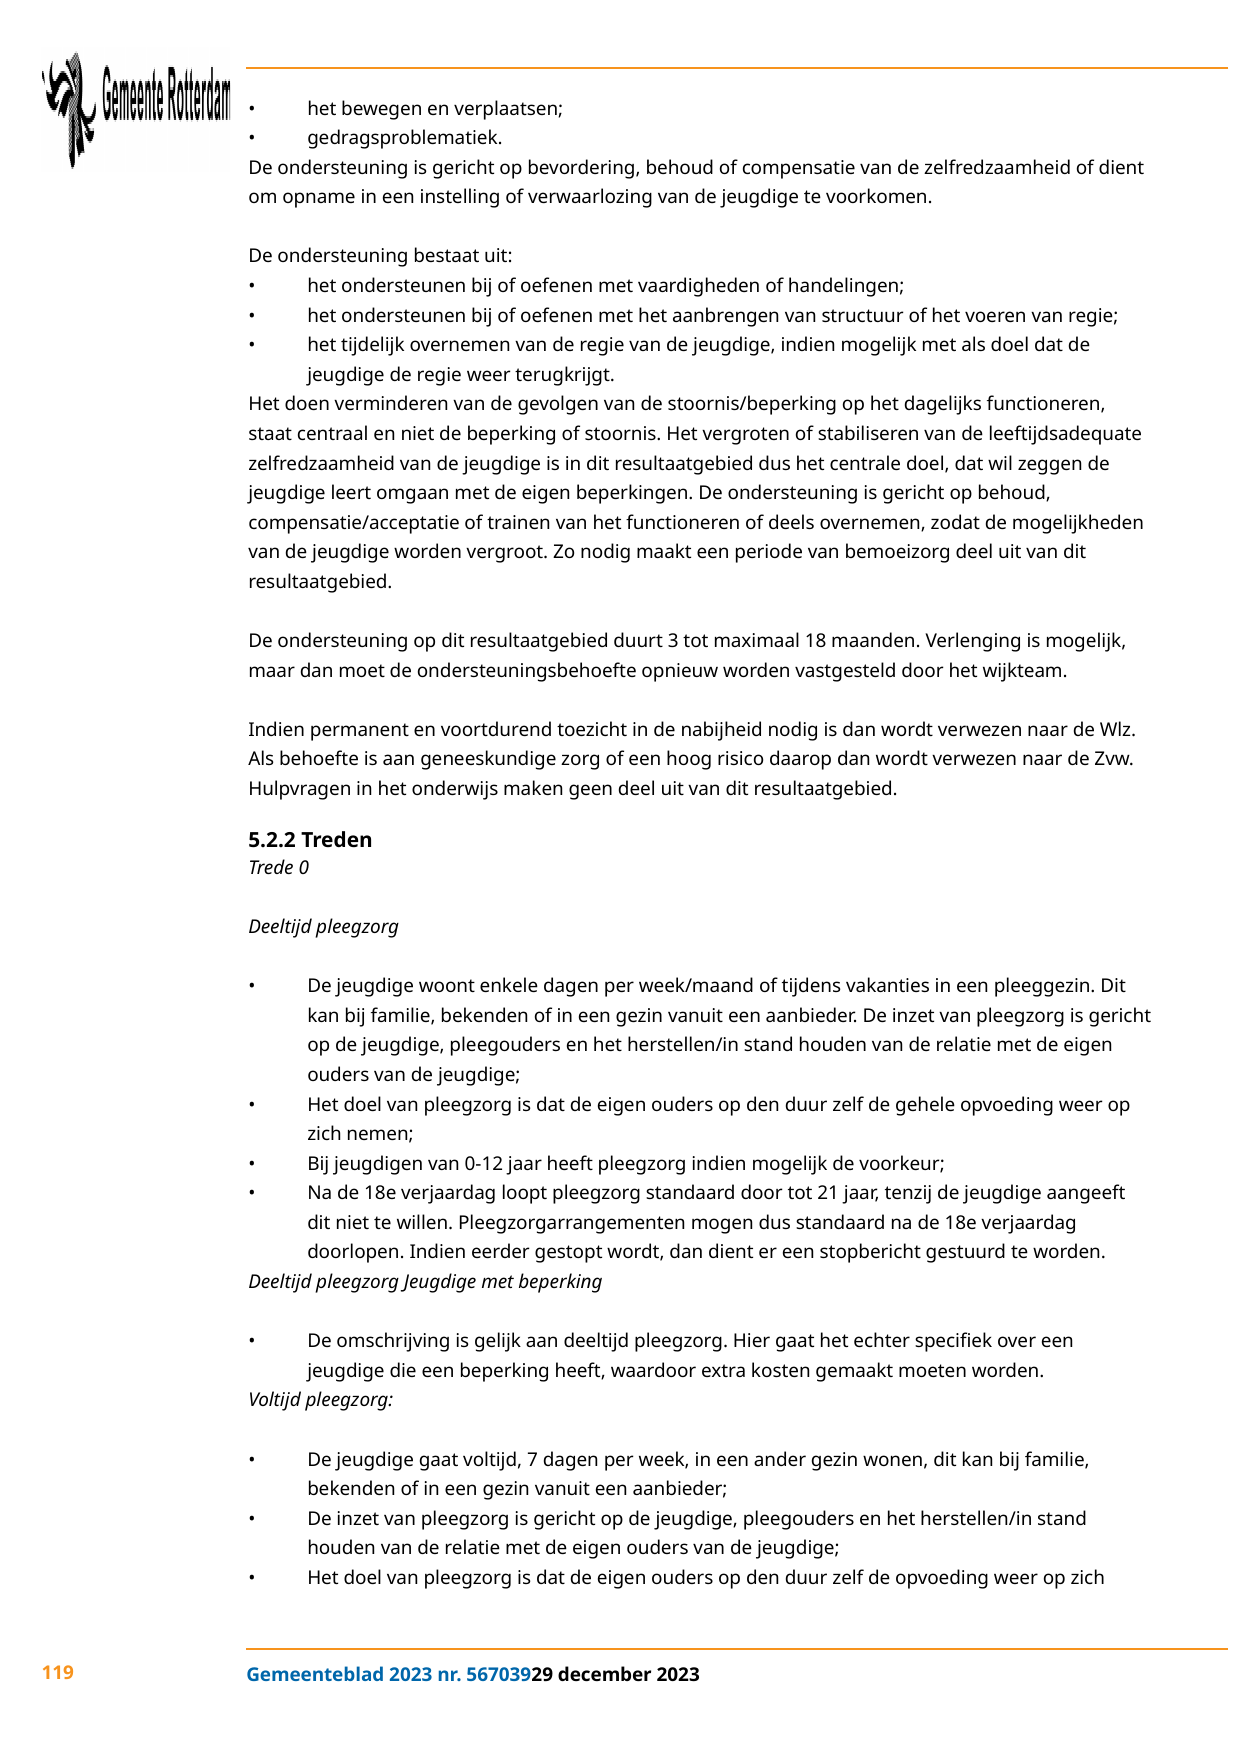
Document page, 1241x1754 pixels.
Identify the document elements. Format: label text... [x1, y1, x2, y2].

picture [41, 47, 231, 172]
text 5.2.2 Treden [248, 826, 1152, 854]
list gedragsproblematiek. [248, 124, 1152, 150]
text Het doen verminderen van de gevolgen van de stoornis/beperking op het dagelijks functioneren, staat centraal en niet de beperking of stoornis. Het vergroten of stabiliseren van de leeftijdsadequate zelfredzaamheid van de jeugdige is in dit resultaatgebied dus het centrale doel, dat wil zeggen de jeugdige leert omgaan met de eigen beperkingen. De ondersteuning is gericht op behoud, compensatie/acceptatie of trainen van het functioneren of deels overnemen, zodat de mogelijkheden van de jeugdige worden vergroot. Zo nodig maakt een periode van bemoeizorg deel uit van dit resultaatgebied. [248, 391, 1152, 594]
text Voltijd pleegzorg: [248, 1387, 1152, 1412]
text Deeltijd pleegzorg [248, 913, 1152, 939]
list De jeugdige gaat voltijd, 7 dagen per week, in een ander gezin wonen, dit kan bij familie, bekenden of in een gezin vanuit een aanbieder; [248, 1446, 1152, 1501]
list het ondersteunen bij of oefenen met vaardigheden of handelingen; [248, 272, 1152, 298]
list het bewegen en verplaatsen; [248, 95, 1152, 121]
list Het doel van pleegzorg is dat de eigen ouders op den duur zelf de gehele opvoeding weer op zich nemen; [248, 1091, 1152, 1146]
list Na de 18e verjaardag loopt pleegzorg standaard door tot 21 jaar, tenzij de jeugdige aangeeft dit niet te willen. Pleegzorgarrangementen mogen dus standaard na de 18e verjaardag doorlopen. Indien eerder gestopt wordt, dan dient er een stopbericht gestuurd te worden. [248, 1179, 1152, 1264]
text Indien permanent en voortdurend toezicht in de nabijheid nodig is dan wordt verwezen naar de Wlz. Als behoefte is aan geneeskundige zorg of een hoog risico daarop dan wordt verwezen naar de Zvw. Hulpvragen in het onderwijs maken geen deel uit van dit resultaatgebied. [248, 716, 1152, 801]
text Deeltijd pleegzorg Jeugdige met beperking [248, 1268, 1152, 1294]
list het tijdelijk overnemen van de regie van de jeugdige, indien mogelijk met als doel dat de jeugdige de regie weer terugkrijgt. [248, 331, 1152, 387]
list De jeugdige woont enkele dagen per week/maand of tijdens vakanties in een pleeggezin. Dit kan bij familie, bekenden of in een gezin vanuit een aanbieder. De inzet van pleegzorg is gericht op de jeugdige, pleegouders en het herstellen/in stand houden van de relatie met de eigen ouders van de jeugdige; [248, 972, 1152, 1087]
text Trede 0 [248, 854, 1152, 880]
list De inzet van pleegzorg is gericht op de jeugdige, pleegouders en het herstellen/in stand houden van de relatie met de eigen ouders van de jeugdige; [248, 1505, 1152, 1560]
list het ondersteunen bij of oefenen met het aanbrengen van structuur of het voeren van regie; [248, 302, 1152, 328]
list Bij jeugdigen van 0-12 jaar heeft pleegzorg indien mogelijk de voorkeur; [248, 1150, 1152, 1176]
text De ondersteuning is gericht op bevordering, behoud of compensatie van de zelfredzaamheid of dient om opname in een instelling of verwaarlozing van de jeugdige te voorkomen. [248, 154, 1152, 209]
list De omschrijving is gelijk aan deeltijd pleegzorg. Hier gaat het echter specifiek over een jeugdige die een beperking heeft, waardoor extra kosten gemaakt moeten worden. [248, 1327, 1152, 1383]
list Het doel van pleegzorg is dat de eigen ouders op den duur zelf de opvoeding weer op zich [248, 1564, 1152, 1590]
text De ondersteuning op dit resultaatgebied duurt 3 tot maximaal 18 maanden. Verlenging is mogelijk, maar dan moet de ondersteuningsbehoefte opnieuw worden vastgesteld door het wijkteam. [248, 627, 1152, 683]
text De ondersteuning bestaat uit: [248, 243, 1152, 268]
